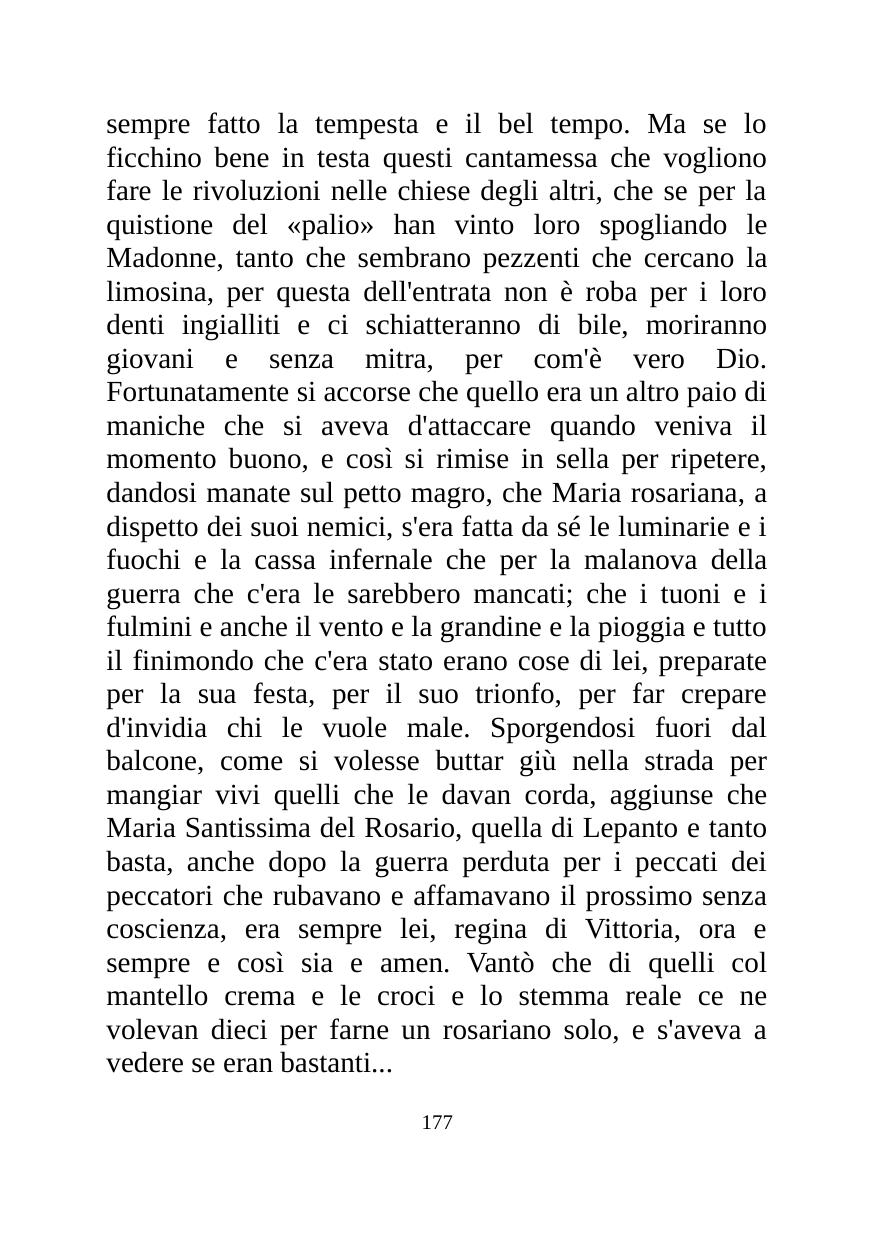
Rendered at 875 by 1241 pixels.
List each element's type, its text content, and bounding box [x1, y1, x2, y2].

text sempre fatto la tempesta e il bel tempo. Ma se lo ficchino bene in testa questi cantamessa che vogliono fare le rivoluzioni nelle chiese degli altri, che se per la quistione del «palio» han vinto loro spogliando le Madonne, tanto che sembrano pezzenti che cercano la limosina, per questa dell'entrata non è roba per i loro denti ingialliti e ci schiatteranno di bile, moriranno giovani e senza mitra, per com'è vero Dio. Fortunatamente si accorse che quello era un altro paio di maniche che si aveva d'attaccare quando veniva il momento buono, e così si rimise in sella per ripetere, dandosi manate sul petto magro, che Maria rosariana, a dispetto dei suoi nemici, s'era fatta da sé le luminarie e i fuochi e la cassa infernale che per la malanova della guerra che c'era le sarebbero mancati; che i tuoni e i fulmini e anche il vento e la grandine e la pioggia e tutto il finimondo che c'era stato erano cose di lei, preparate per la sua festa, per il suo trionfo, per far crepare d'invidia chi le vuole male. Sporgendosi fuori dal balcone, come si volesse buttar giù nella strada per mangiar vivi quelli che le davan corda, aggiunse che Maria Santissima del Rosario, quella di Lepanto e tanto basta, anche dopo la guerra perduta per i peccati dei peccatori che rubavano e affamavano il prossimo senza coscienza, era sempre lei, regina di Vittoria, ora e sempre e così sia e amen. Vantò che di quelli col mantello crema e le croci e lo stemma reale ce ne volevan dieci per farne un rosariano solo, e s'aveva a vedere se eran bastanti... [106, 106, 768, 1079]
